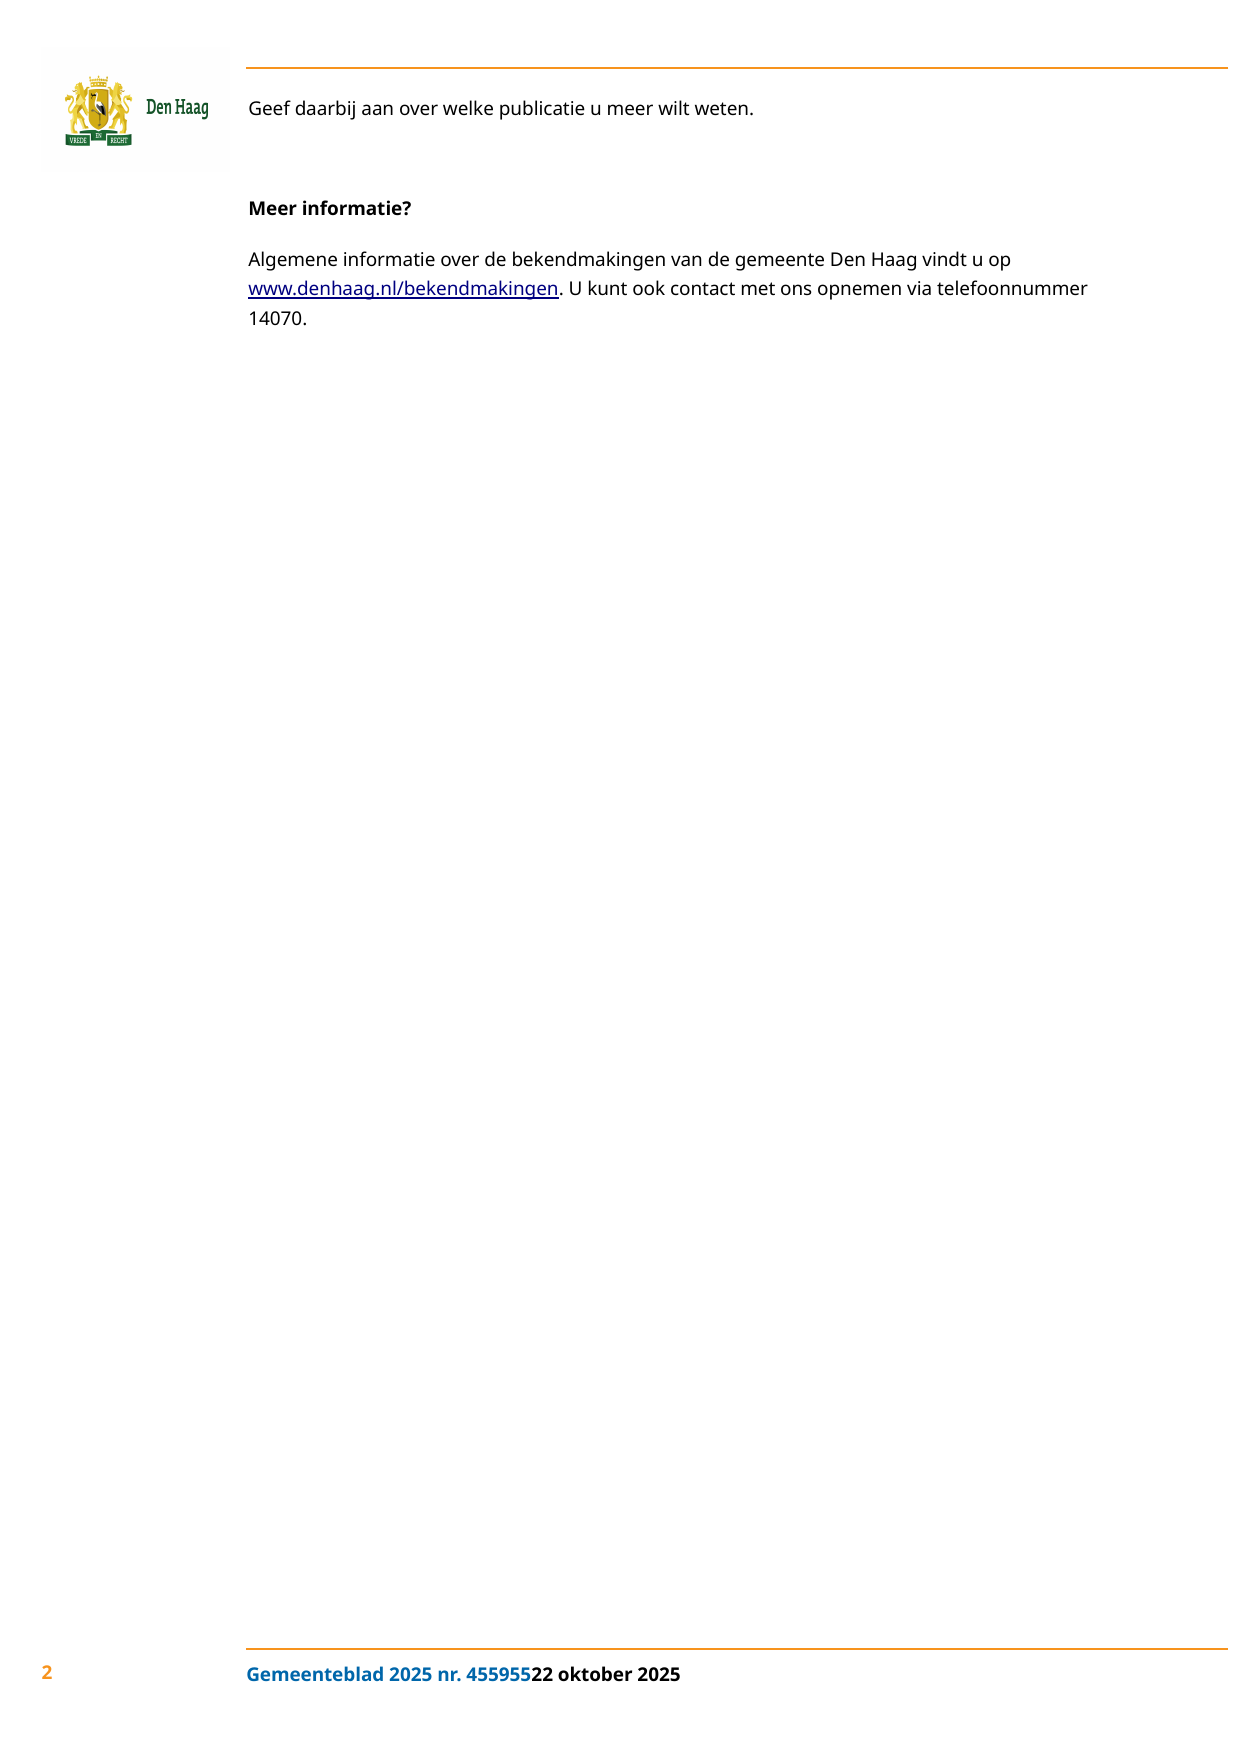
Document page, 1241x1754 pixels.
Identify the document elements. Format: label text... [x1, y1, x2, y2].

text Geef daarbij aan over welke publicatie u meer wilt weten. [248, 95, 1152, 121]
text Algemene informatie over de bekendmakingen van de gemeente Den Haag vindt u op www.denhaag.nl/bekendmakingen. U kunt ook contact met ons opnemen via telefoonnummer 14070. [248, 246, 1152, 331]
picture [41, 47, 231, 172]
text Meer informatie? [248, 196, 1152, 221]
